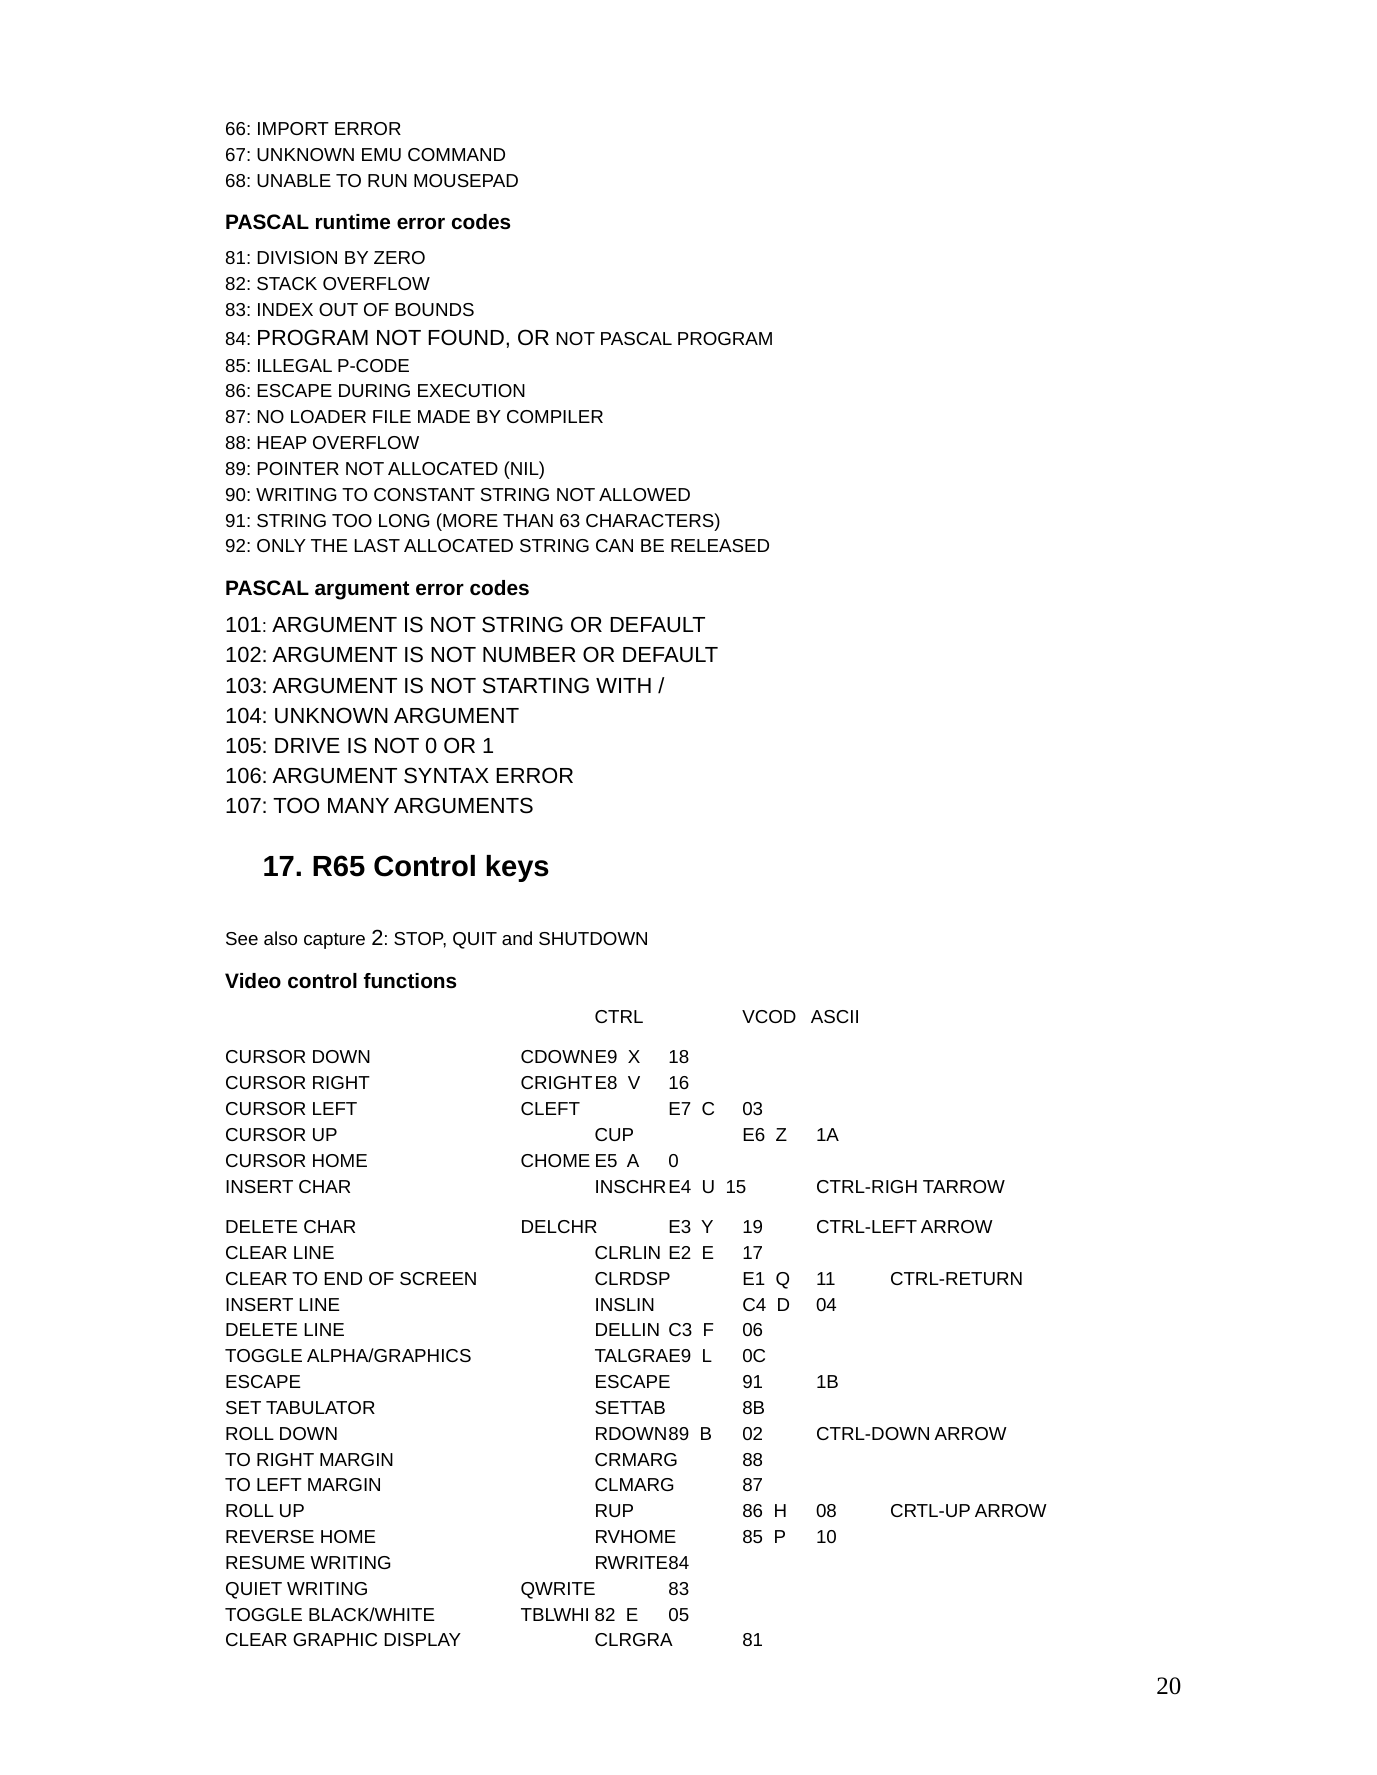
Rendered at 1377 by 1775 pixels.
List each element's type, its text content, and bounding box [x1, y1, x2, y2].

text CURSOR DOWN CDOWN E9 X 18 CURSOR RIGHT CRIGHT E8 V 16 CURSOR LEFT CLEFT E7 C 03 CURSOR UP CUP E6 Z 1A CURSOR HOME CHOME E5 A 0 INSERT CHAR INSCHR E4 U 15 CTRL-RIGH TARROW [225, 1046, 1181, 1197]
text 81: DIVISION BY ZERO 82: STACK OVERFLOW 83: INDEX OUT OF BOUNDS 84: PROGRAM NOT FOUND, OR NOT PASCAL PROGRAM 85: ILLEGAL P-CODE 86: ESCAPE DURING EXECUTION 87: NO LOADER FILE MADE BY COMPILER 88: HEAP OVERFLOW 89: POINTER NOT ALLOCATED (NIL) 90: WRITING TO CONSTANT STRING NOT ALLOWED 91: STRING TOO LONG (MORE THAN 63 CHARACTERS) 92: ONLY THE LAST ALLOCATED STRING CAN BE RELEASED [225, 247, 1181, 557]
text DELETE CHAR DELCHR E3 Y 19 CTRL-LEFT ARROW CLEAR LINE CLRLIN E2 E 17 CLEAR TO END OF SCREEN CLRDSP E1 Q 11 CTRL-RETURN INSERT LINE INSLIN C4 D 04 DELETE LINE DELLIN C3 F 06 TOGGLE ALPHA/GRAPHICS TALGRA E9 L 0C ESCAPE ESCAPE 91 1B SET TABULATOR SETTAB 8B ROLL DOWN RDOWN 89 B 02 CTRL-DOWN ARROW TO RIGHT MARGIN CRMARG 88 TO LEFT MARGIN CLMARG 87 ROLL UP RUP 86 H 08 CRTL-UP ARROW REVERSE HOME RVHOME 85 P 10 RESUME WRITING RWRITE 84 QUIET WRITING QWRITE 83 TOGGLE BLACK/WHITE TBLWHI 82 E 05 CLEAR GRAPHIC DISPLAY CLRGRA 81 [225, 1216, 1181, 1651]
subtitle Video control functions [225, 969, 1181, 993]
subtitle R65 Control keys [262, 849, 1181, 883]
text 101: ARGUMENT IS NOT STRING OR DEFAULT 102: ARGUMENT IS NOT NUMBER OR DEFAULT 103: ARGUMENT IS NOT STARTING WITH / 104: UNKNOWN ARGUMENT 105: DRIVE IS NOT 0 OR 1 106: ARGUMENT SYNTAX ERROR 107: TOO MANY ARGUMENTS [225, 612, 1181, 818]
text 66: IMPORT ERROR 67: UNKNOWN EMU COMMAND 68: UNABLE TO RUN MOUSEPAD [225, 118, 1181, 191]
text CTRL VCOD ASCII [225, 1006, 1181, 1027]
subtitle PASCAL argument error codes [225, 576, 1181, 599]
subtitle PASCAL runtime error codes [225, 210, 1181, 234]
text See also capture 2: STOP, QUIT and SHUTDOWN [225, 924, 1181, 950]
